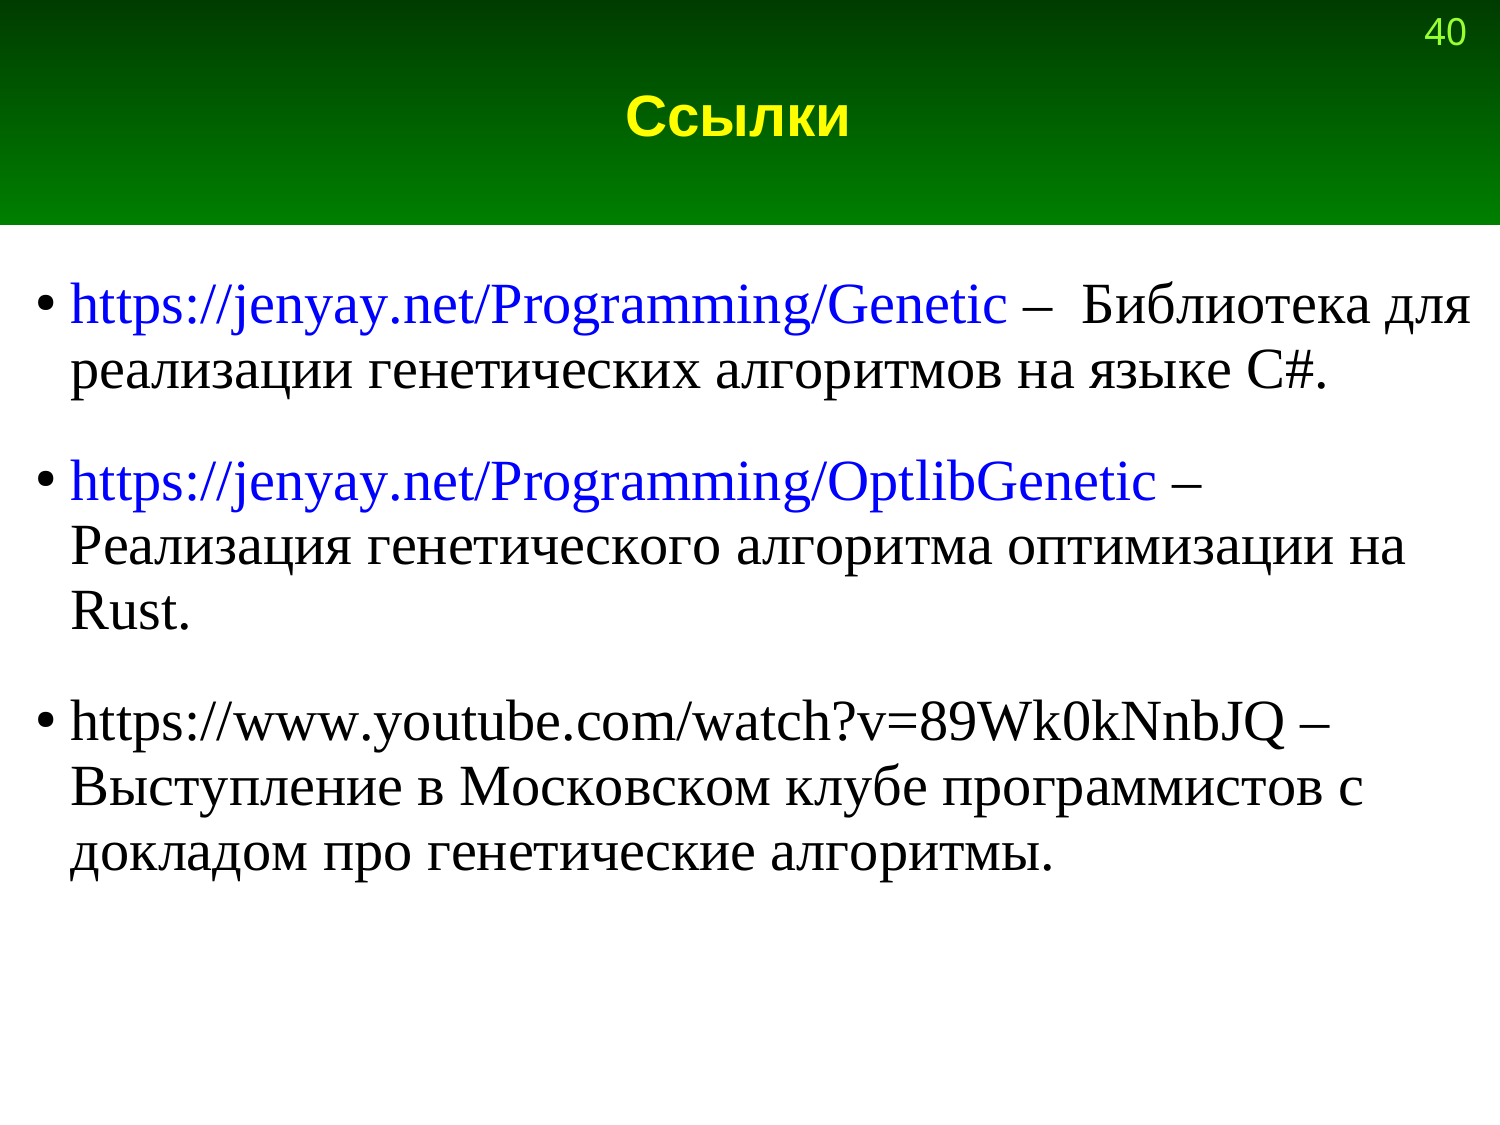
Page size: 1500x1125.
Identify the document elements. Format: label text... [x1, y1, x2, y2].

text_box https://jenyay.net/Programming/Genetic – Библиотека для реализации генетических алгоритмов на языке C#. https://jenyay.net/Programming/OptlibGenetic – Реализация генетического алгоритма оптимизации на Rust. https://www.youtube.com/watch?v=89Wk0kNnbJQ – Выступление в Московском клубе программистов с докладом про генетические алгоритмы. [35, 271, 1477, 948]
title Ссылки [88, 18, 1389, 207]
